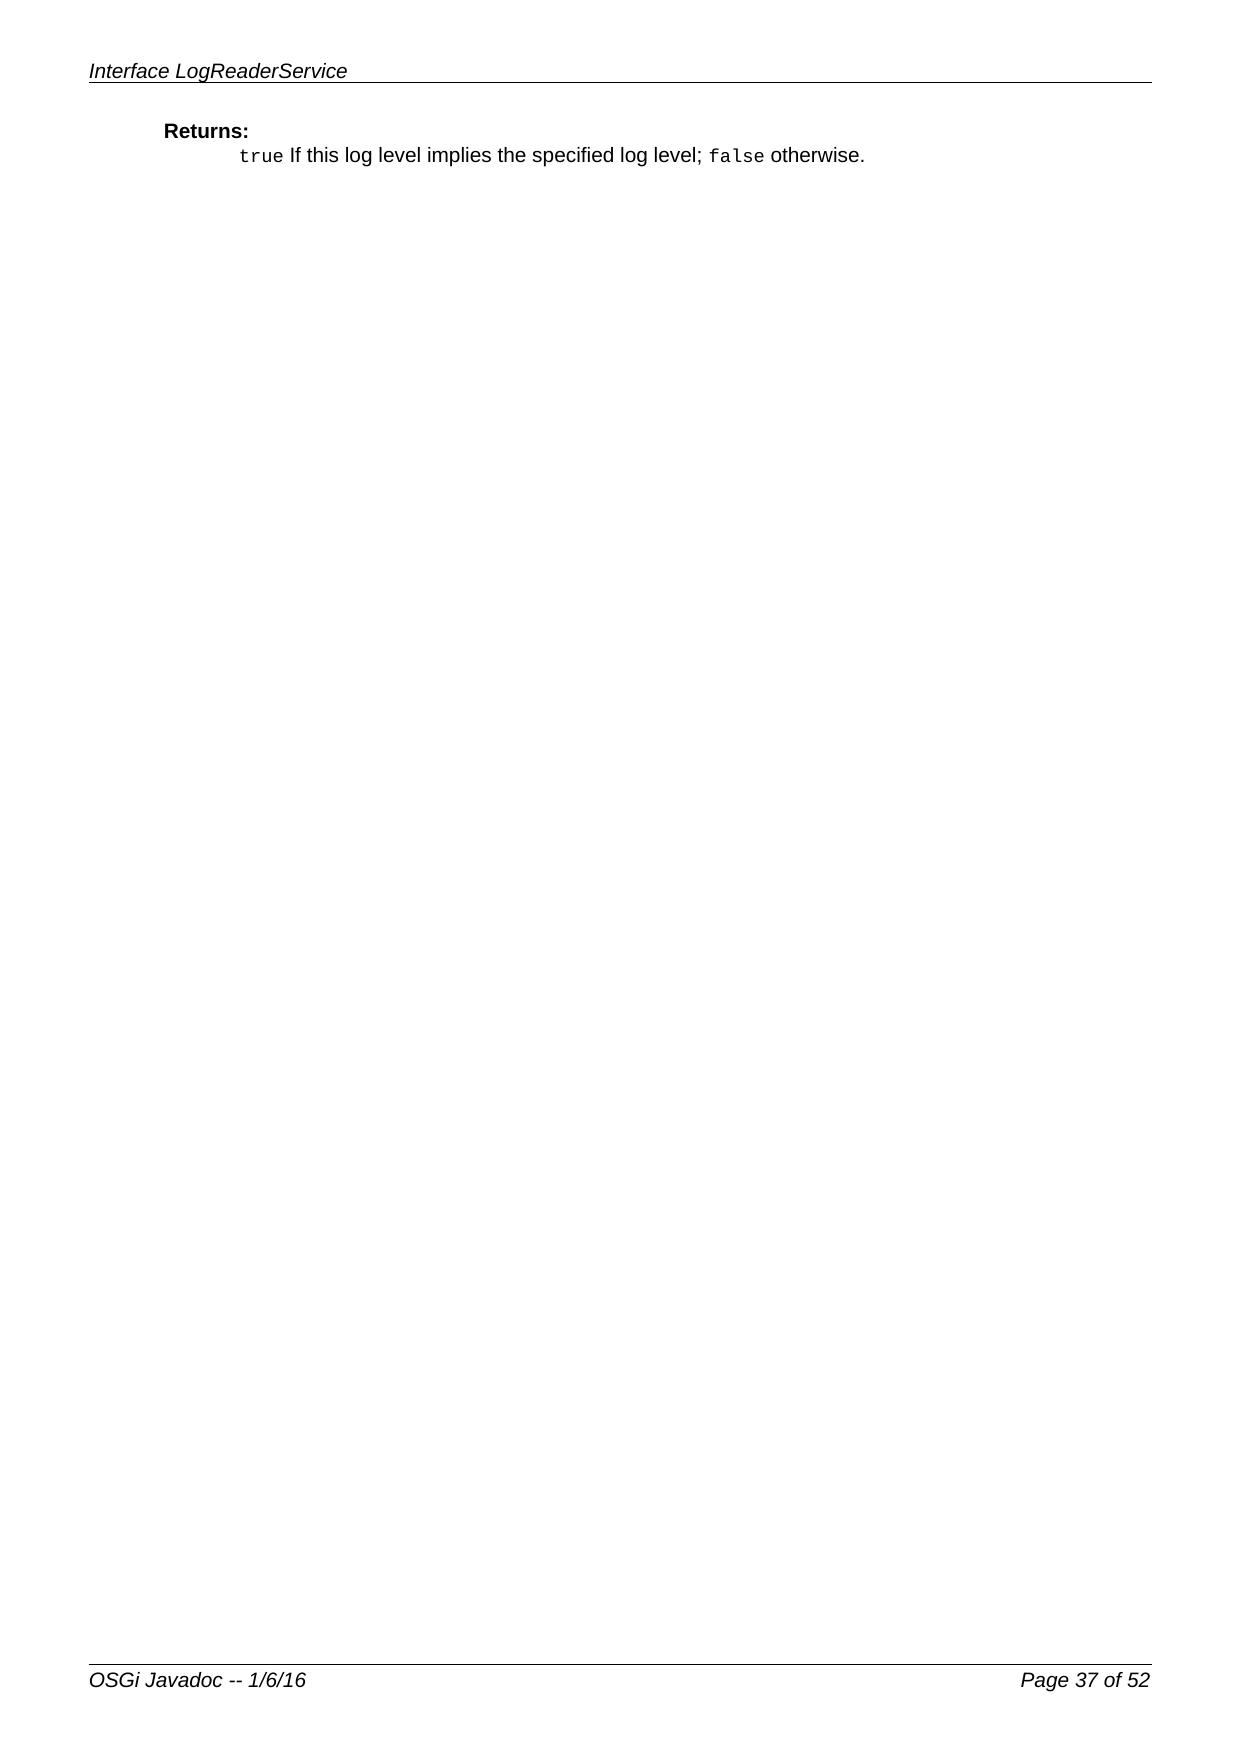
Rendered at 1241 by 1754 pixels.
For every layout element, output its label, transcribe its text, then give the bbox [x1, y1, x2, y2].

text true If this log level implies the specified log level; false otherwise. [238, 142, 1152, 168]
text Returns: [163, 118, 1152, 142]
